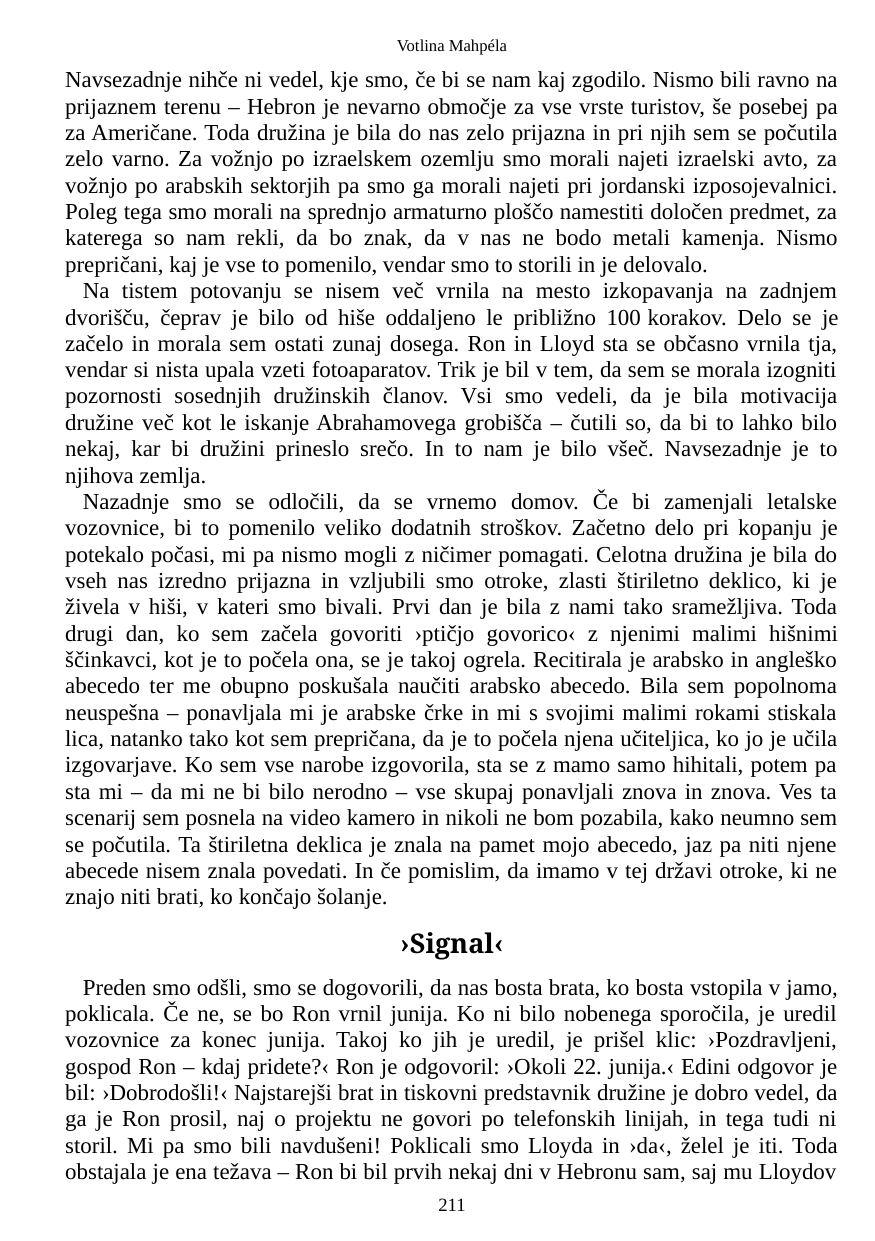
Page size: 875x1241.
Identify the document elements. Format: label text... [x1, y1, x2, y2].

text Preden smo odšli, smo se dogovorili, da nas bosta brata, ko bosta vstopila v jamo, poklicala. Če ne, se bo Ron vrnil junija. Ko ni bilo nobenega sporočila, je uredil vozovnice za konec junija. Takoj ko jih je uredil, je prišel klic: ›Pozdravljeni, gospod Ron – kdaj pridete?‹ Ron je odgovoril: ›Okoli 22. junija.‹ Edini odgovor je bil: ›Dobrodošli!‹ Najstarejši brat in tiskovni predstavnik družine je dobro vedel, da ga je Ron prosil, naj o projektu ne govori po telefonskih linijah, in tega tudi ni storil. Mi pa smo bili navdušeni! Poklicali smo Lloyda in ›da‹, želel je iti. Toda obstajala je ena težava – Ron bi bil prvih nekaj dni v Hebronu sam, saj mu Lloydov [65, 974, 839, 1184]
text Na tistem potovanju se nisem več vrnila na mesto izkopavanja na zadnjem dvorišču, čeprav je bilo od hiše oddaljeno le približno 100 korakov. Delo se je začelo in morala sem ostati zunaj dosega. Ron in Lloyd sta se občasno vrnila tja, vendar si nista upala vzeti fotoaparatov. Trik je bil v tem, da sem se morala izogniti pozornosti sosednjih družinskih članov. Vsi smo vedeli, da je bila motivacija družine več kot le iskanje Abrahamovega grobišča – čutili so, da bi to lahko bilo nekaj, kar bi družini prineslo srečo. In to nam je bilo všeč. Navsezadnje je to njihova zemlja. [65, 277, 839, 488]
text Navsezadnje nihče ni vedel, kje smo, če bi se nam kaj zgodilo. Nismo bili ravno na prijaznem terenu – Hebron je nevarno območje za vse vrste turistov, še posebej pa za Američane. Toda družina je bila do nas zelo prijazna in pri njih sem se počutila zelo varno. Za vožnjo po izraelskem ozemlju smo morali najeti izraelski avto, za vožnjo po arabskih sektorjih pa smo ga morali najeti pri jordanski izposojevalnici. Poleg tega smo morali na sprednjo armaturno ploščo namestiti določen predmet, za katerega so nam rekli, da bo znak, da v nas ne bodo metali kamenja. Nismo prepričani, kaj je vse to pomenilo, vendar smo to storili in je delovalo. [65, 66, 839, 277]
subtitle ›Signal‹ [65, 924, 839, 961]
text Nazadnje smo se odločili, da se vrnemo domov. Če bi zamenjali letalske vozovnice, bi to pomenilo veliko dodatnih stroškov. Začetno delo pri kopanju je potekalo počasi, mi pa nismo mogli z ničimer pomagati. Celotna družina je bila do vseh nas izredno prijazna in vzljubili smo otroke, zlasti štiriletno deklico, ki je živela v hiši, v kateri smo bivali. Prvi dan je bila z nami tako sramežljiva. Toda drugi dan, ko sem začela govoriti ›ptičjo govorico‹ z njenimi malimi hišnimi ščinkavci, kot je to počela ona, se je takoj ogrela. Recitirala je arabsko in angleško abecedo ter me obupno poskušala naučiti arabsko abecedo. Bila sem popolnoma neuspešna – ponavljala mi je arabske črke in mi s svojimi malimi rokami stiskala lica, natanko tako kot sem prepričana, da je to počela njena učiteljica, ko jo je učila izgovarjave. Ko sem vse narobe izgovorila, sta se z mamo samo hihitali, potem pa sta mi – da mi ne bi bilo nerodno – vse skupaj ponavljali znova in znova. Ves ta scenarij sem posnela na video kamero in nikoli ne bom pozabila, kako neumno sem se počutila. Ta štiriletna deklica je znala na pamet mojo abecedo, jaz pa niti njene abecede nisem znala povedati. In če pomislim, da imamo v tej državi otroke, ki ne znajo niti brati, ko končajo šolanje. [65, 488, 839, 910]
